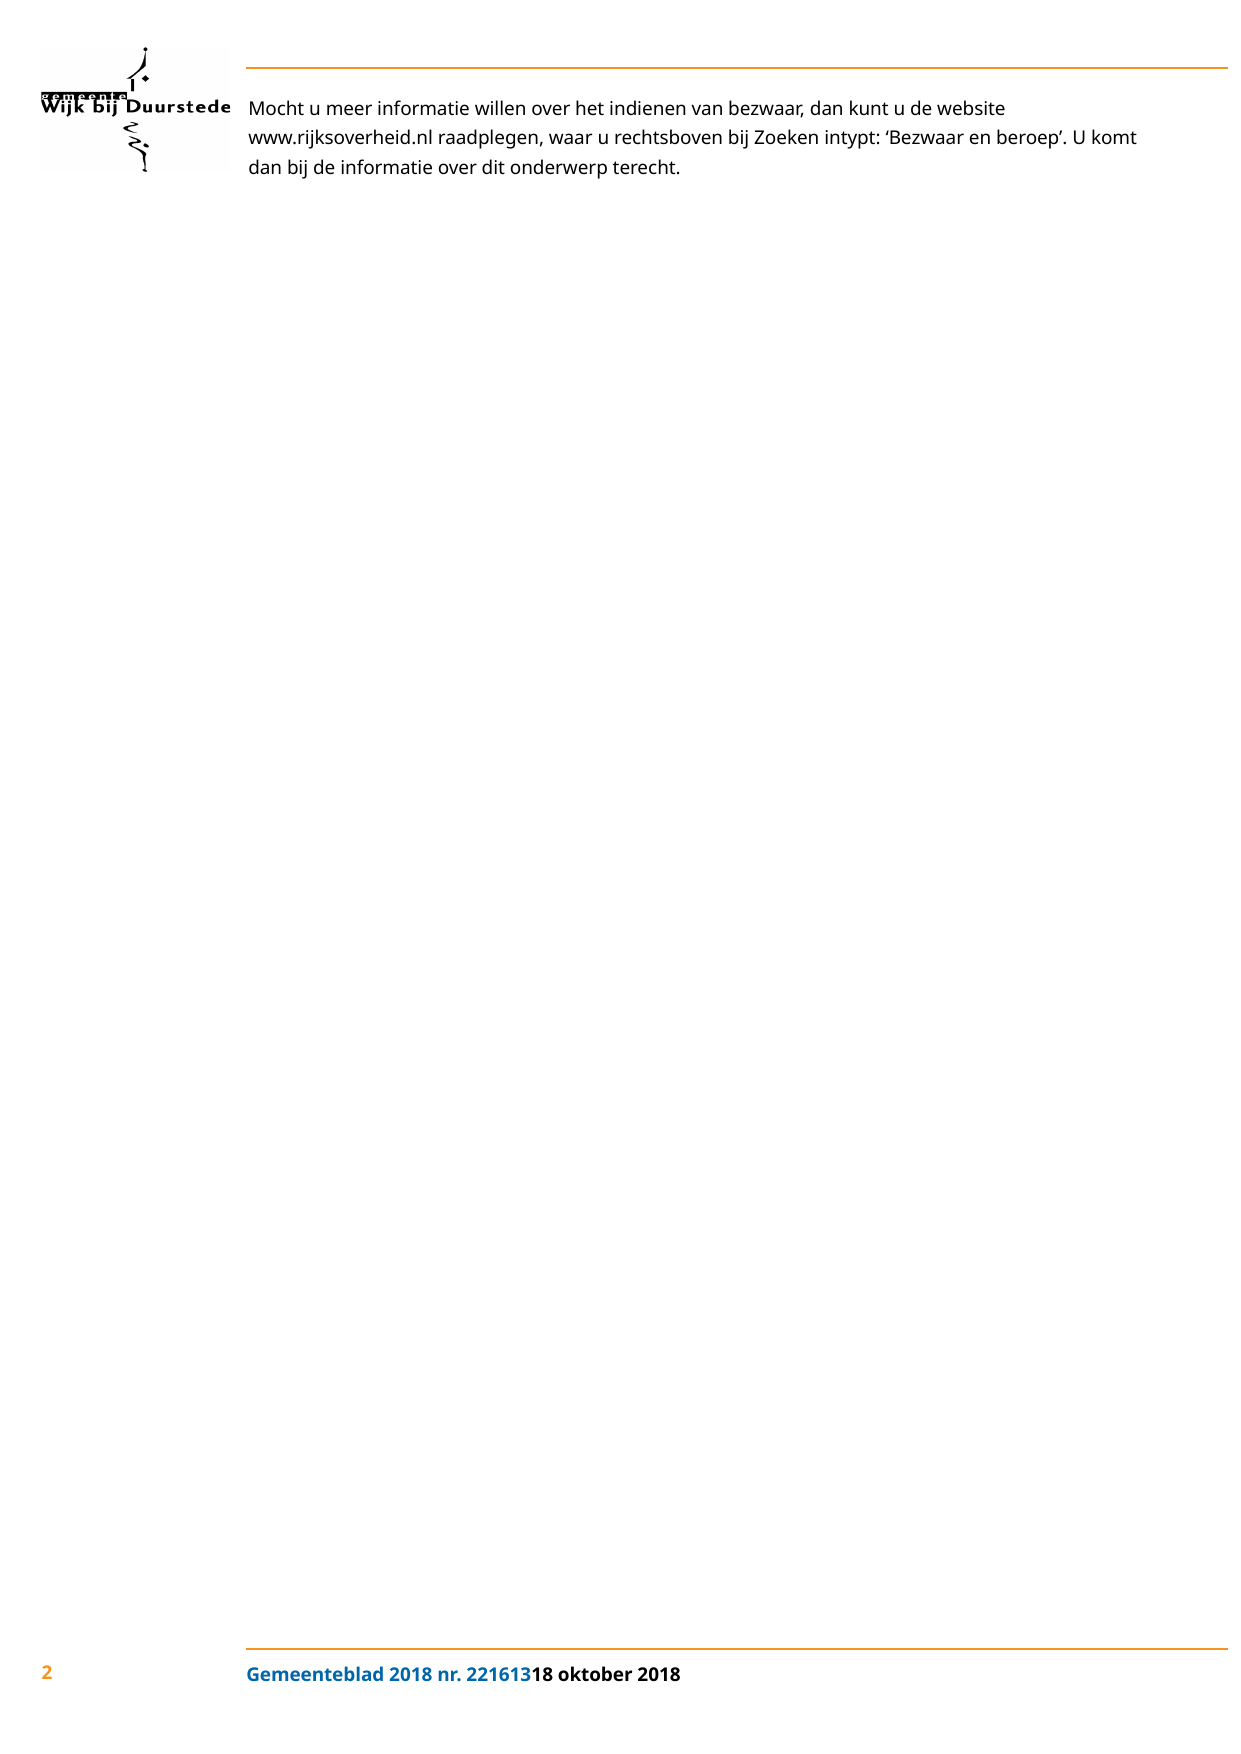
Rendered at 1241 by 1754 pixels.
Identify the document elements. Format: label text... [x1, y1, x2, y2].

text Mocht u meer informatie willen over het indienen van bezwaar, dan kunt u de website www.rijksoverheid.nl raadplegen, waar u rechtsboven bij Zoeken intypt: ‘Bezwaar en beroep’. U komt dan bij de informatie over dit onderwerp terecht. [248, 95, 1152, 180]
picture [41, 47, 231, 172]
